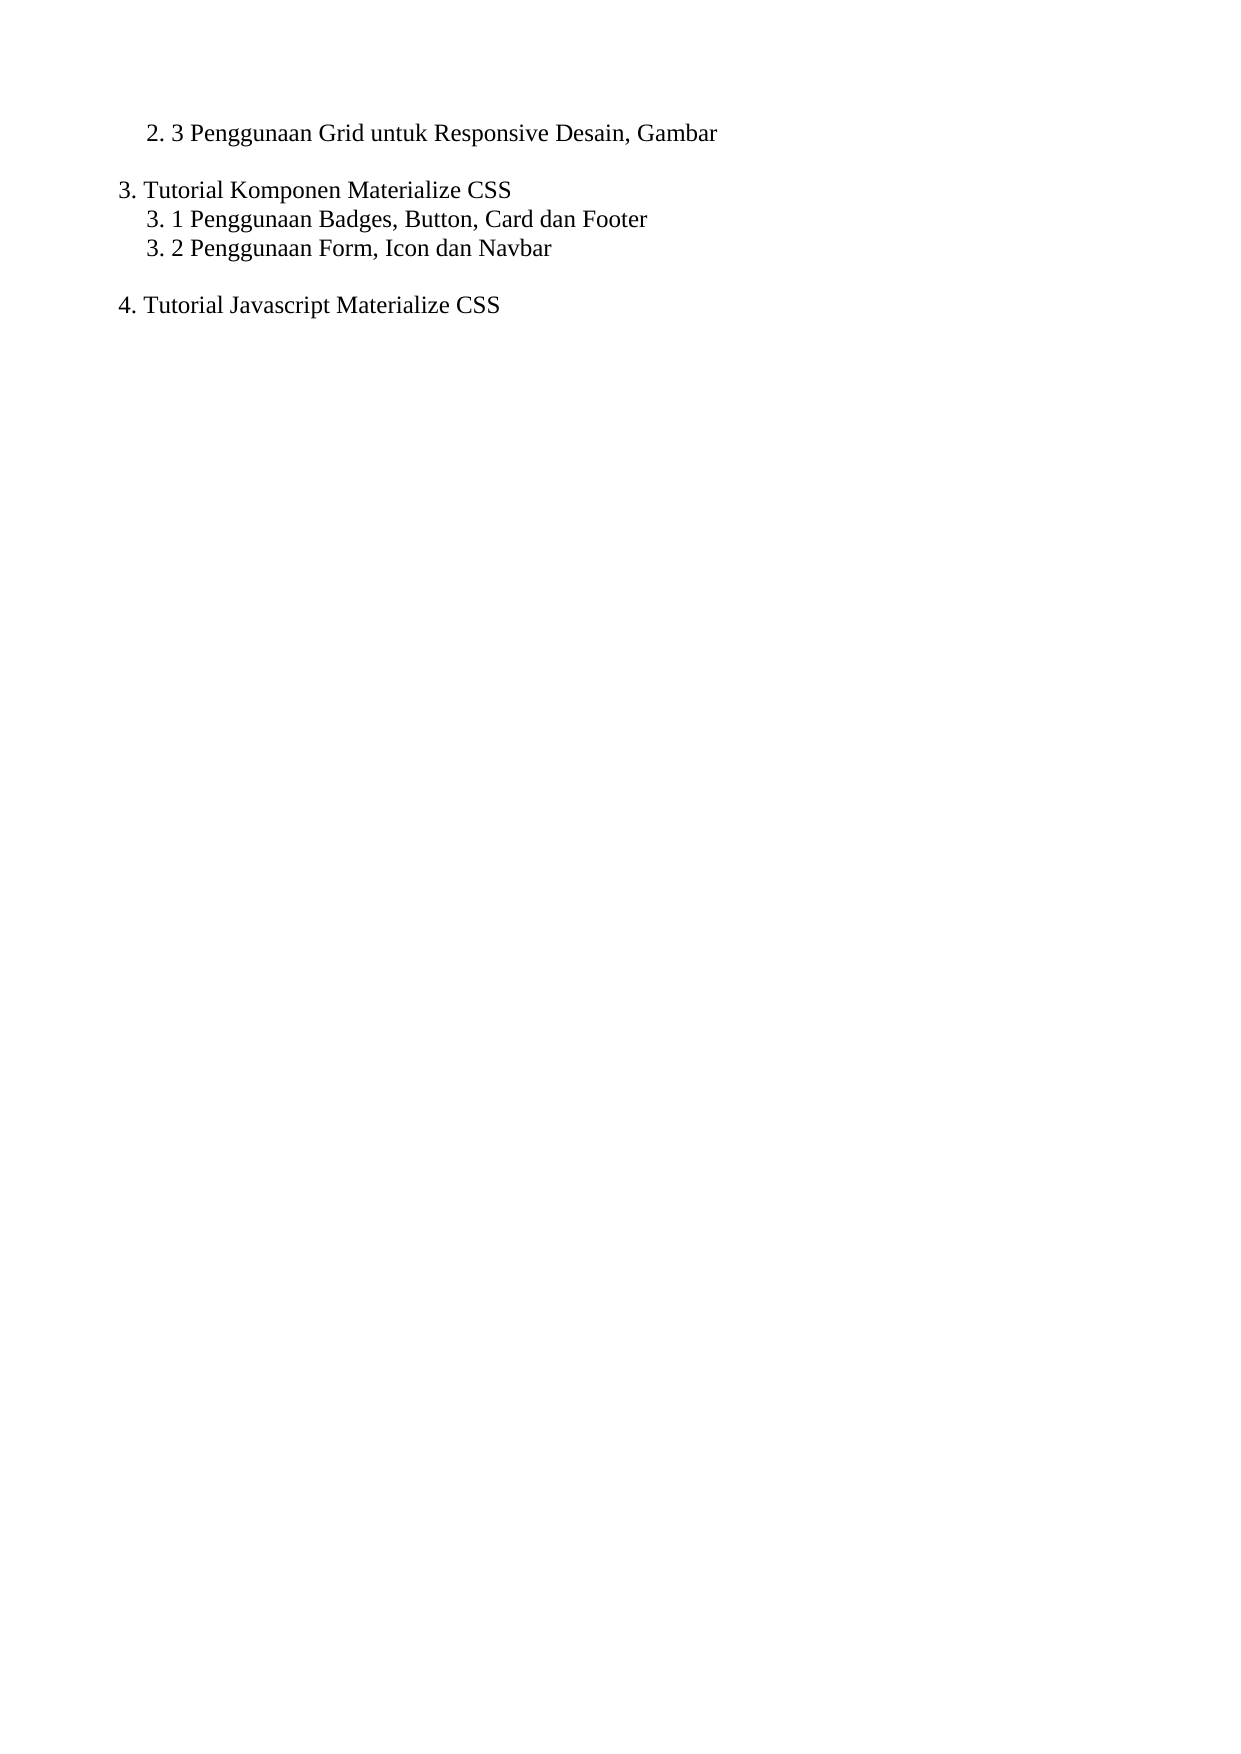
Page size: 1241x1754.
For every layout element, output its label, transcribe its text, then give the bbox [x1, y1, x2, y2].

text 3. 1 Penggunaan Badges, Button, Card dan Footer [146, 204, 1053, 233]
text 2. 3 Penggunaan Grid untuk Responsive Desain, Gambar [146, 118, 1053, 147]
text 3. Tutorial Komponen Materialize CSS [118, 176, 1053, 204]
text 4. Tutorial Javascript Materialize CSS [118, 291, 1053, 319]
text 3. 2 Penggunaan Form, Icon dan Navbar [146, 233, 1053, 262]
